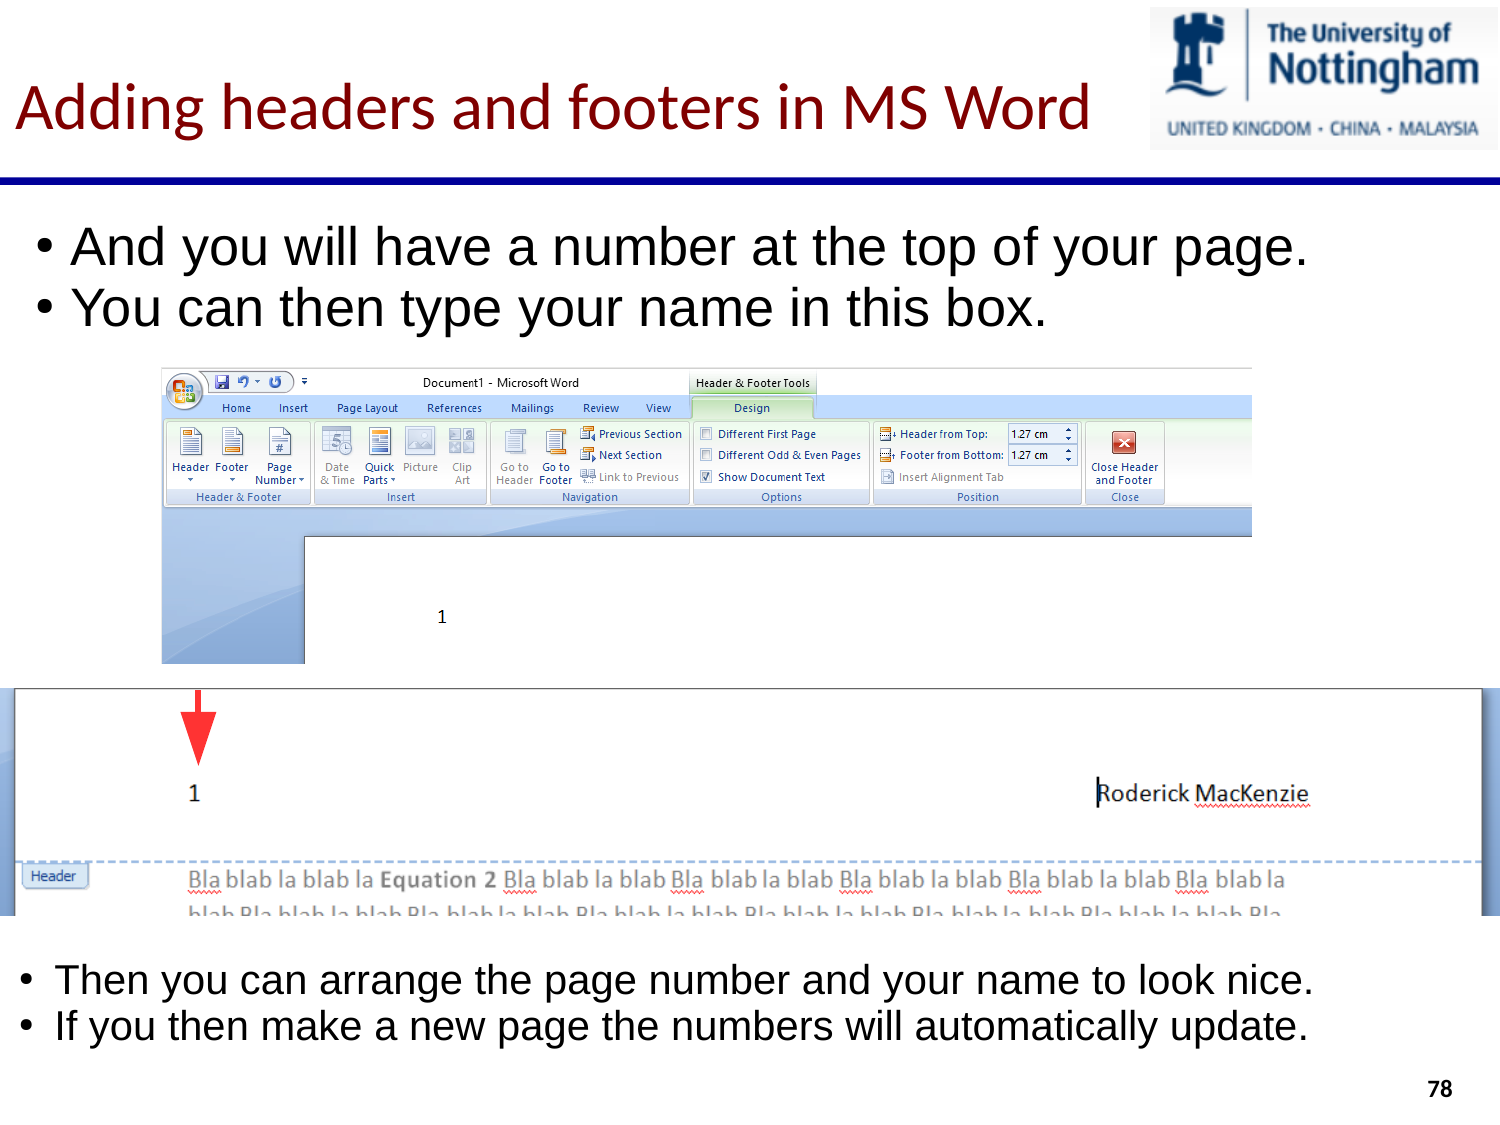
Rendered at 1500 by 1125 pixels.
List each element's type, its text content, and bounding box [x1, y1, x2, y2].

slide_number [1412, 1050, 1500, 1125]
picture [0, 688, 1500, 916]
picture [1150, 7, 1498, 150]
picture [161, 406, 1252, 664]
text_box And you will have a number at the top of your page. You can then type your name in this box. [20, 209, 1482, 406]
text_box Then you can arrange the page number and your name to look nice. If you then make a new page the numbers will automatically update. [4, 949, 1367, 1086]
title Adding headers and footers in MS Word [0, 24, 1127, 180]
